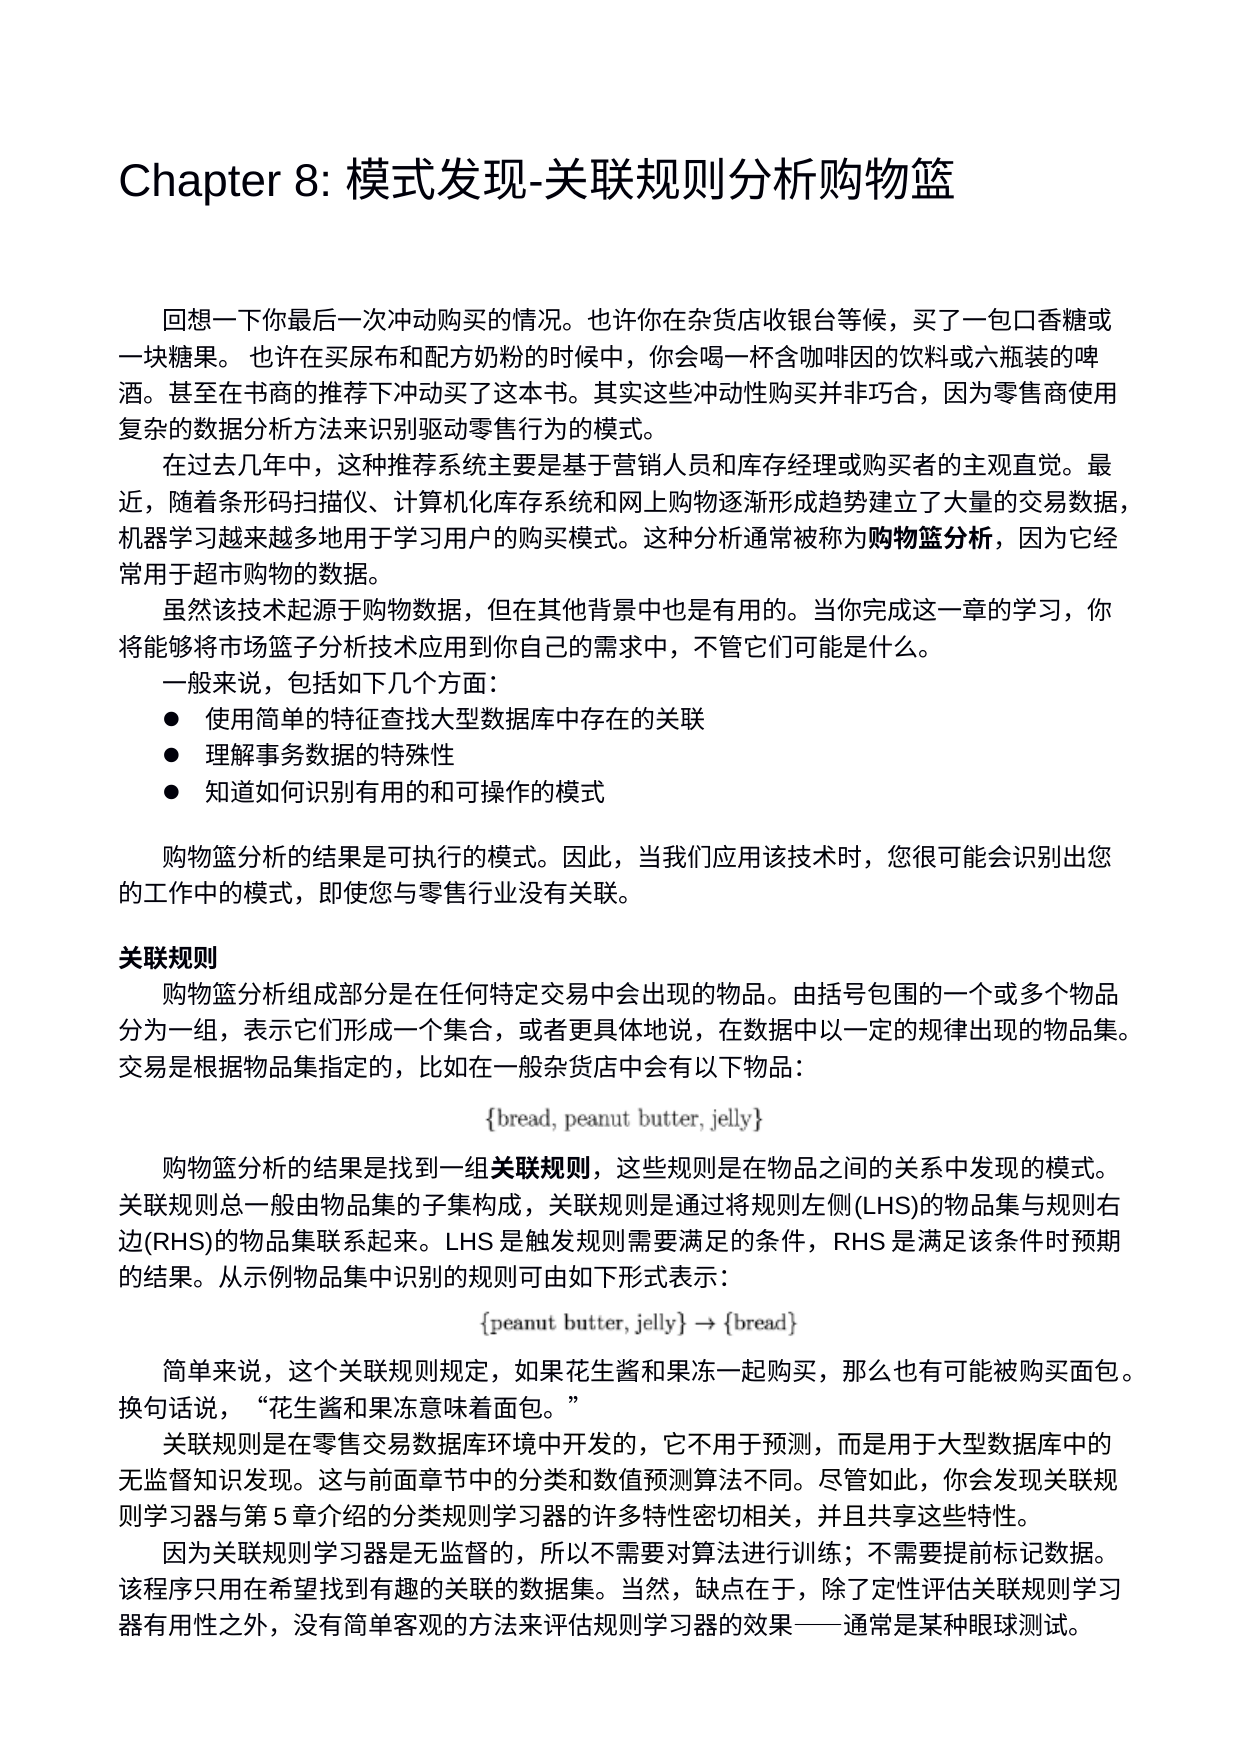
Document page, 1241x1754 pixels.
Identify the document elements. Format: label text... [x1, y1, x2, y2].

list 使用简单的特征查找大型数据库中存在的关联 [162, 699, 1122, 736]
text 在过去几年中，这种推荐系统主要是基于营销人员和库存经理或购买者的主观直觉。最近，随着条形码扫描仪、计算机化库存系统和网上购物逐渐形成趋势建立了大量的交易数据，机器学习越来越多地用于学习用户的购买模式。这种分析通常被称为购物篮分析，因为它经常用于超市购物的数据。 [118, 446, 1122, 591]
text 关联规则是在零售交易数据库环境中开发的，它不用于预测，而是用于大型数据库中的无监督知识发现。这与前面章节中的分类和数值预测算法不同。尽管如此，你会发现关联规则学习器与第5章介绍的分类规则学习器的许多特性密切相关，并且共享这些特性。 [118, 1424, 1122, 1533]
text 交易是根据物品集指定的，比如在一般杂货店中会有以下物品： [118, 1047, 1122, 1083]
subtitle Chapter 8: 模式发现-关联规则分析购物篮 [118, 143, 1122, 209]
text 购物篮分析的结果是可执行的模式。因此，当我们应用该技术时，您很可能会识别出您的工作中的模式，即使您与零售行业没有关联。 [118, 837, 1122, 909]
text 购物篮分析的结果是找到一组关联规则，这些规则是在物品之间的关系中发现的模式。关联规则总一般由物品集的子集构成，关联规则是通过将规则左侧(LHS)的物品集与规则右边(RHS)的物品集联系起来。LHS是触发规则需要满足的条件，RHS是满足该条件时预期的结果。从示例物品集中识别的规则可由如下形式表示： [118, 1149, 1122, 1294]
list 理解事务数据的特殊性 [162, 736, 1122, 772]
list 知道如何识别有用的和可操作的模式 [162, 772, 1122, 808]
text 简单来说，这个关联规则规定，如果花生酱和果冻一起购买，那么也有可能被购买面包。换句话说，“花生酱和果冻意味着面包。” [118, 1352, 1122, 1424]
text 回想一下你最后一次冲动购买的情况。也许你在杂货店收银台等候，买了一包口香糖或一块糖果。 也许在买尿布和配方奶粉的时候中，你会喝一杯含咖啡因的饮料或六瓶装的啤酒。甚至在书商的推荐下冲动买了这本书。其实这些冲动性购买并非巧合，因为零售商使用复杂的数据分析方法来识别驱动零售行为的模式。 [118, 301, 1122, 446]
text 因为关联规则学习器是无监督的，所以不需要对算法进行训练；不需要提前标记数据。该程序只用在希望找到有趣的关联的数据集。当然，缺点在于，除了定性评估关联规则学习器有用性之外，没有简单客观的方法来评估规则学习器的效果——通常是某种眼球测试。 [118, 1533, 1122, 1642]
text 一般来说，包括如下几个方面： [118, 663, 1122, 699]
text 购物篮分析组成部分是在任何特定交易中会出现的物品。由括号包围的一个或多个物品分为一组，表示它们形成一个集合，或者更具体地说，在数据中以一定的规律出现的物品集。 [118, 974, 1122, 1047]
text 虽然该技术起源于购物数据，但在其他背景中也是有用的。当你完成这一章的学习，你将能够将市场篮子分析技术应用到你自己的需求中，不管它们可能是什么。 [118, 591, 1122, 663]
text 关联规则 [118, 938, 1122, 974]
